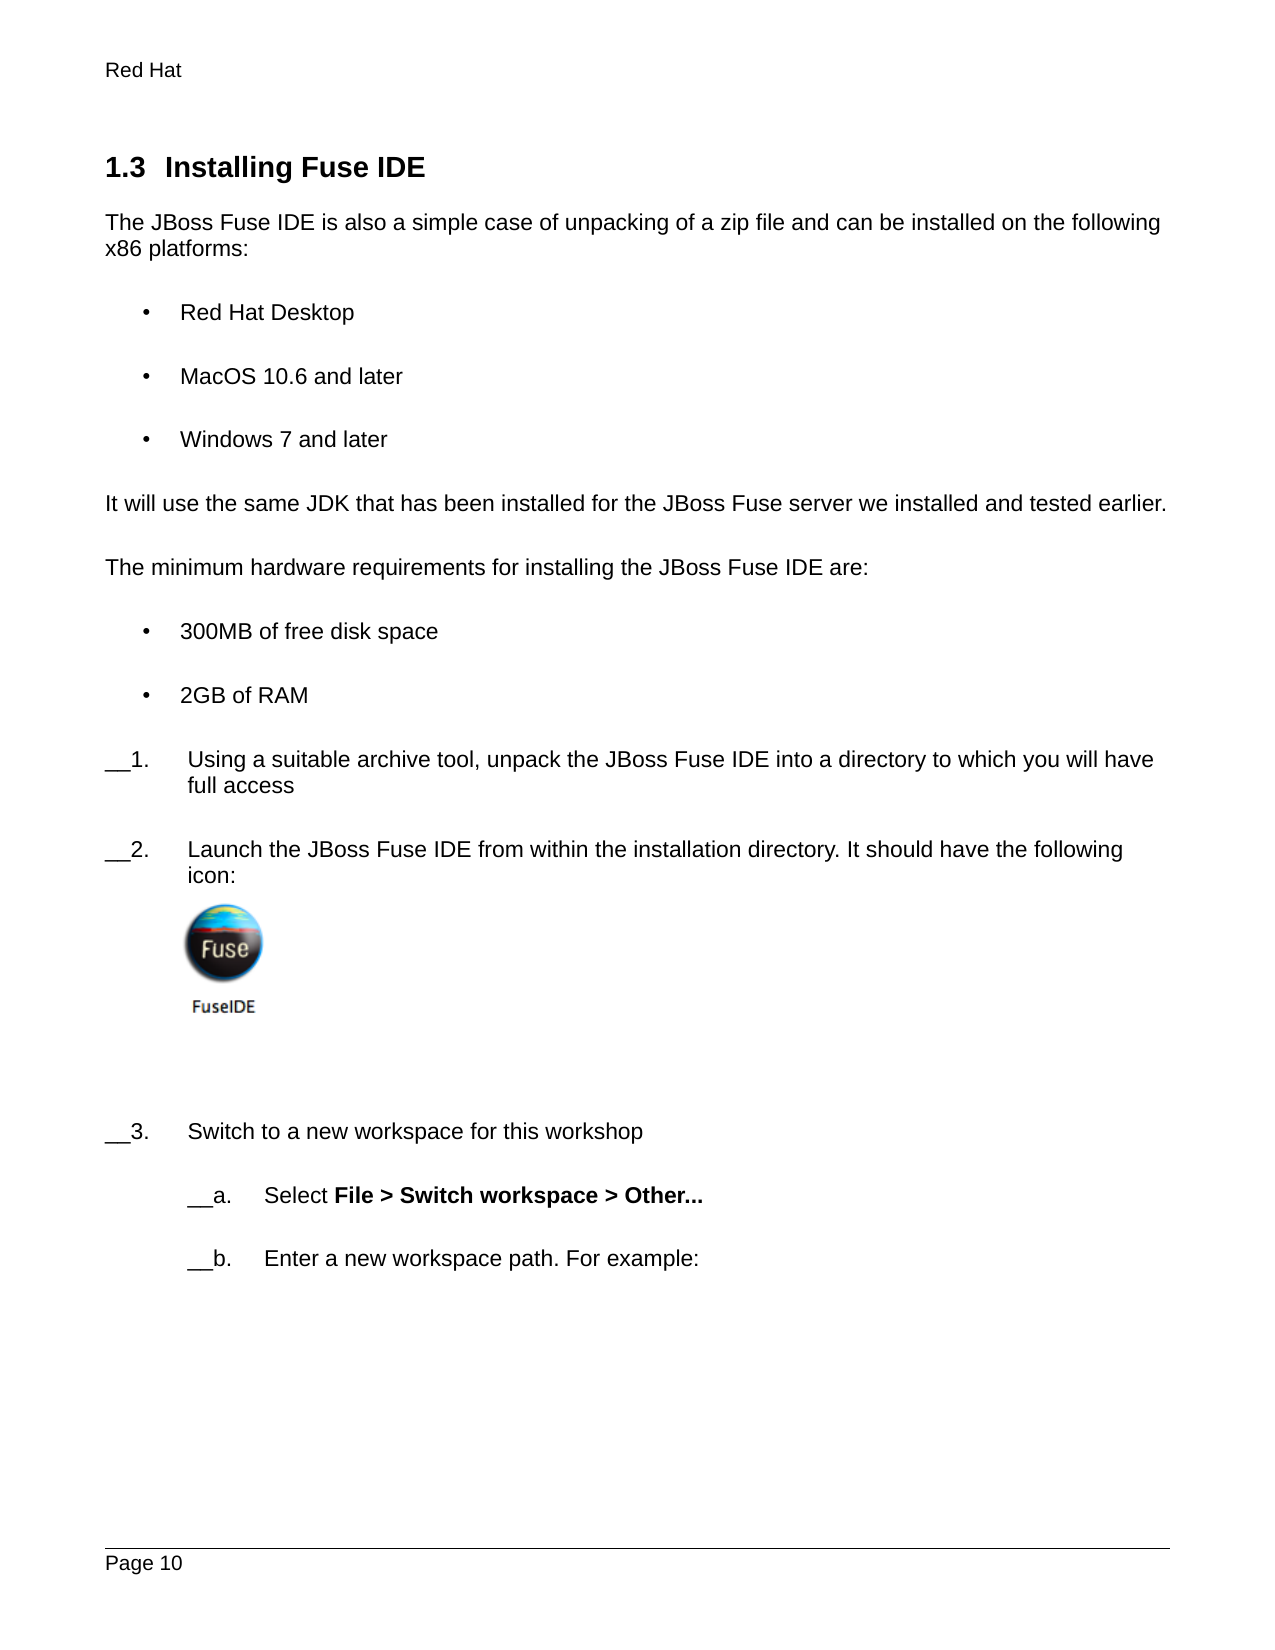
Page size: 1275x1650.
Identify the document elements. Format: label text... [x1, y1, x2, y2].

list Select File > Switch workspace > Other... [187, 1182, 1170, 1208]
list Launch the JBoss Fuse IDE from within the installation directory. It should have the following icon: [105, 836, 1170, 889]
list Enter a new workspace path. For example: [187, 1245, 1170, 1272]
list Windows 7 and later [142, 426, 1170, 453]
list Switch to a new workspace for this workshop [105, 1118, 1170, 1144]
text The JBoss Fuse IDE is also a simple case of unpacking of a zip file and can be installed on the following x86 platforms: [105, 208, 1170, 261]
text The minimum hardware requirements for installing the JBoss Fuse IDE are: [105, 554, 1170, 581]
list 300MB of free disk space [142, 618, 1170, 644]
list MacOS 10.6 and later [142, 363, 1170, 389]
list Red Hat Desktop [142, 299, 1170, 325]
picture [177, 901, 271, 1024]
list 2GB of RAM [142, 682, 1170, 708]
text It will use the same JDK that has been installed for the JBoss Fuse server we installed and tested earlier. [105, 490, 1170, 517]
subtitle Installing Fuse IDE [105, 150, 1170, 183]
list Using a suitable archive tool, unpack the JBoss Fuse IDE into a directory to which you will have full access [105, 746, 1170, 798]
